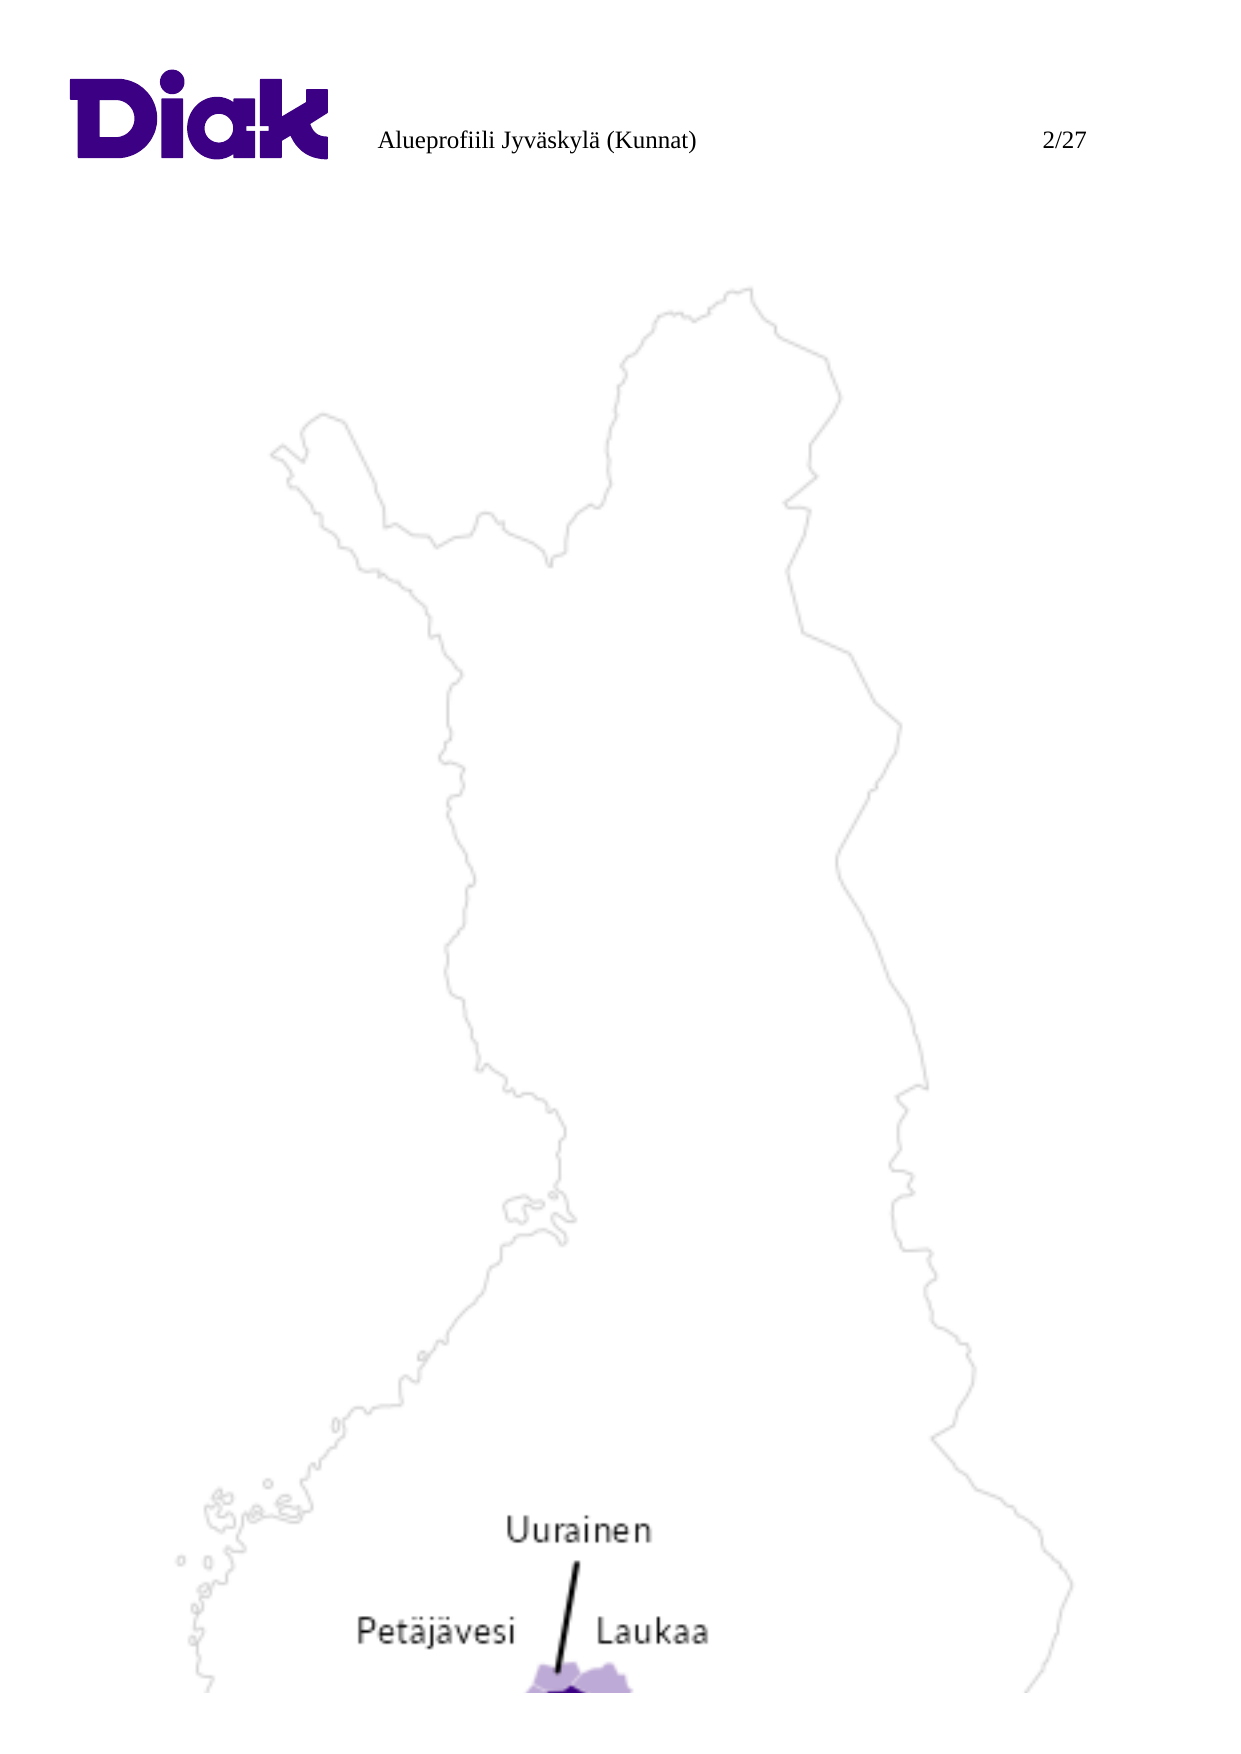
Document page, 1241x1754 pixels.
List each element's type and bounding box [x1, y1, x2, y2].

picture [61, 196, 1179, 1693]
